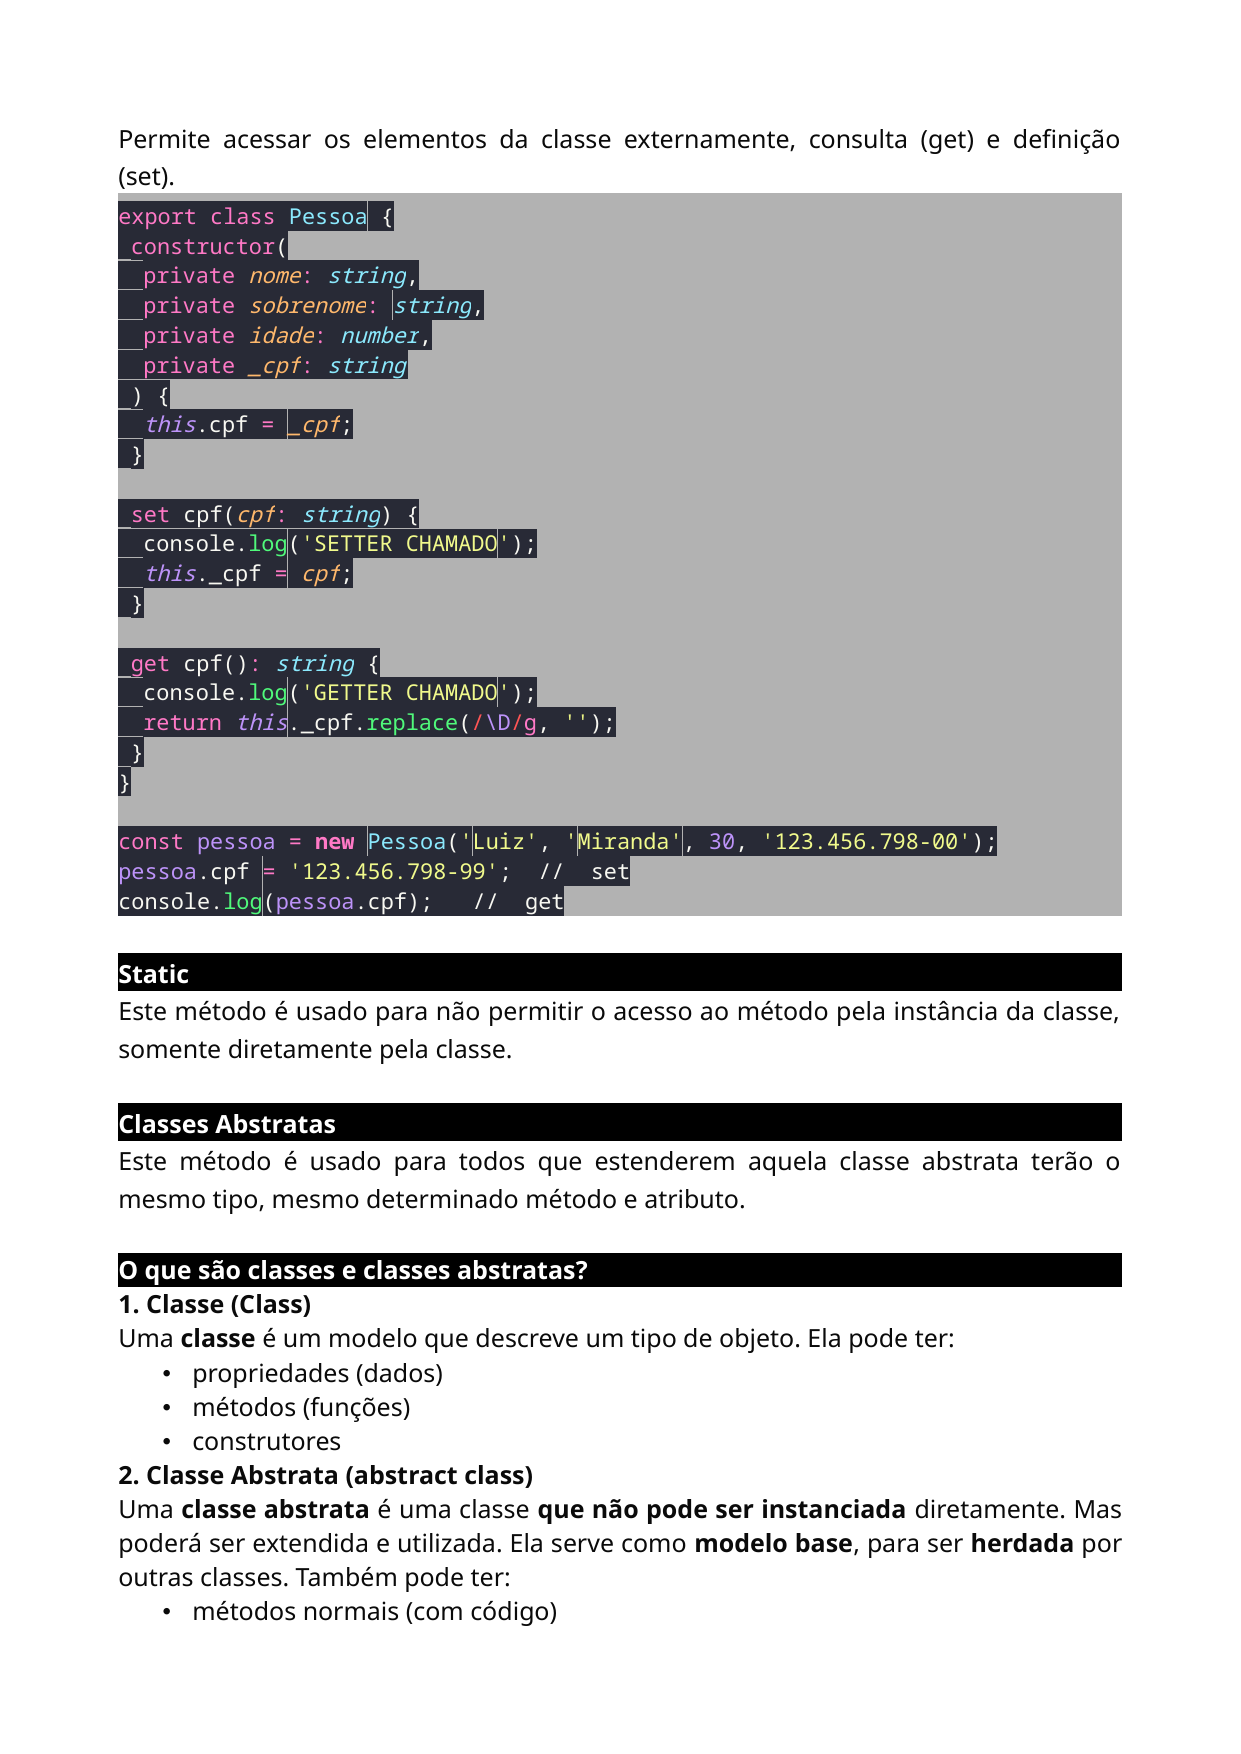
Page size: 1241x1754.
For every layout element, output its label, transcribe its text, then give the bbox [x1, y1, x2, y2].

list construtores [162, 1423, 1122, 1457]
text console.log('SETTER CHAMADO'); [118, 528, 1122, 558]
text console.log(pessoa.cpf); // get [118, 886, 1122, 916]
subtitle 1. Classe (Class) [118, 1287, 1122, 1321]
subtitle O que são classes e classes abstratas? [118, 1253, 1122, 1287]
text private sobrenome: string, [118, 290, 1122, 320]
subtitle 2. Classe Abstrata (abstract class) [118, 1457, 1122, 1491]
text ) { [118, 379, 1122, 409]
text private nome: string, [118, 260, 1122, 290]
text export class Pessoa { [118, 193, 1122, 231]
text Classes Abstratas [118, 1103, 1122, 1141]
text constructor( [118, 231, 1122, 260]
text private _cpf: string [118, 350, 1122, 379]
text Este método é usado para todos que estenderem aquela classe abstrata terão o mesmo tipo, mesmo determinado método e atributo. [118, 1141, 1122, 1216]
text this.cpf = _cpf; [118, 409, 1122, 439]
text Permite acessar os elementos da classe externamente, consulta (get) e definição (set). [118, 118, 1122, 193]
list métodos (funções) [162, 1389, 1122, 1423]
text Este método é usado para não permitir o acesso ao método pela instância da classe, somente diretamente pela classe. [118, 991, 1122, 1066]
text private idade: number, [118, 320, 1122, 350]
text } [118, 767, 1122, 796]
text this._cpf = cpf; [118, 558, 1122, 588]
text const pessoa = new Pessoa('Luiz', 'Miranda', 30, '123.456.798-00'); [118, 826, 1122, 856]
text Static [118, 953, 1122, 991]
text return this._cpf.replace(/\D/g, ''); [118, 707, 1122, 737]
text Uma classe abstrata é uma classe que não pode ser instanciada diretamente. Mas poderá ser extendida e utilizada. Ela serve como modelo base, para ser herdada por outras classes. Também pode ter: [118, 1491, 1122, 1594]
list métodos normais (com código) [162, 1594, 1122, 1628]
text } [118, 588, 1122, 618]
text console.log('GETTER CHAMADO'); [118, 677, 1122, 707]
text pessoa.cpf = '123.456.798-99'; // set [118, 856, 1122, 886]
text get cpf(): string { [118, 647, 1122, 677]
text } [118, 737, 1122, 767]
text } [118, 439, 1122, 469]
text set cpf(cpf: string) { [118, 499, 1122, 528]
list propriedades (dados) [162, 1355, 1122, 1389]
text Uma classe é um modelo que descreve um tipo de objeto. Ela pode ter: [118, 1321, 1122, 1355]
